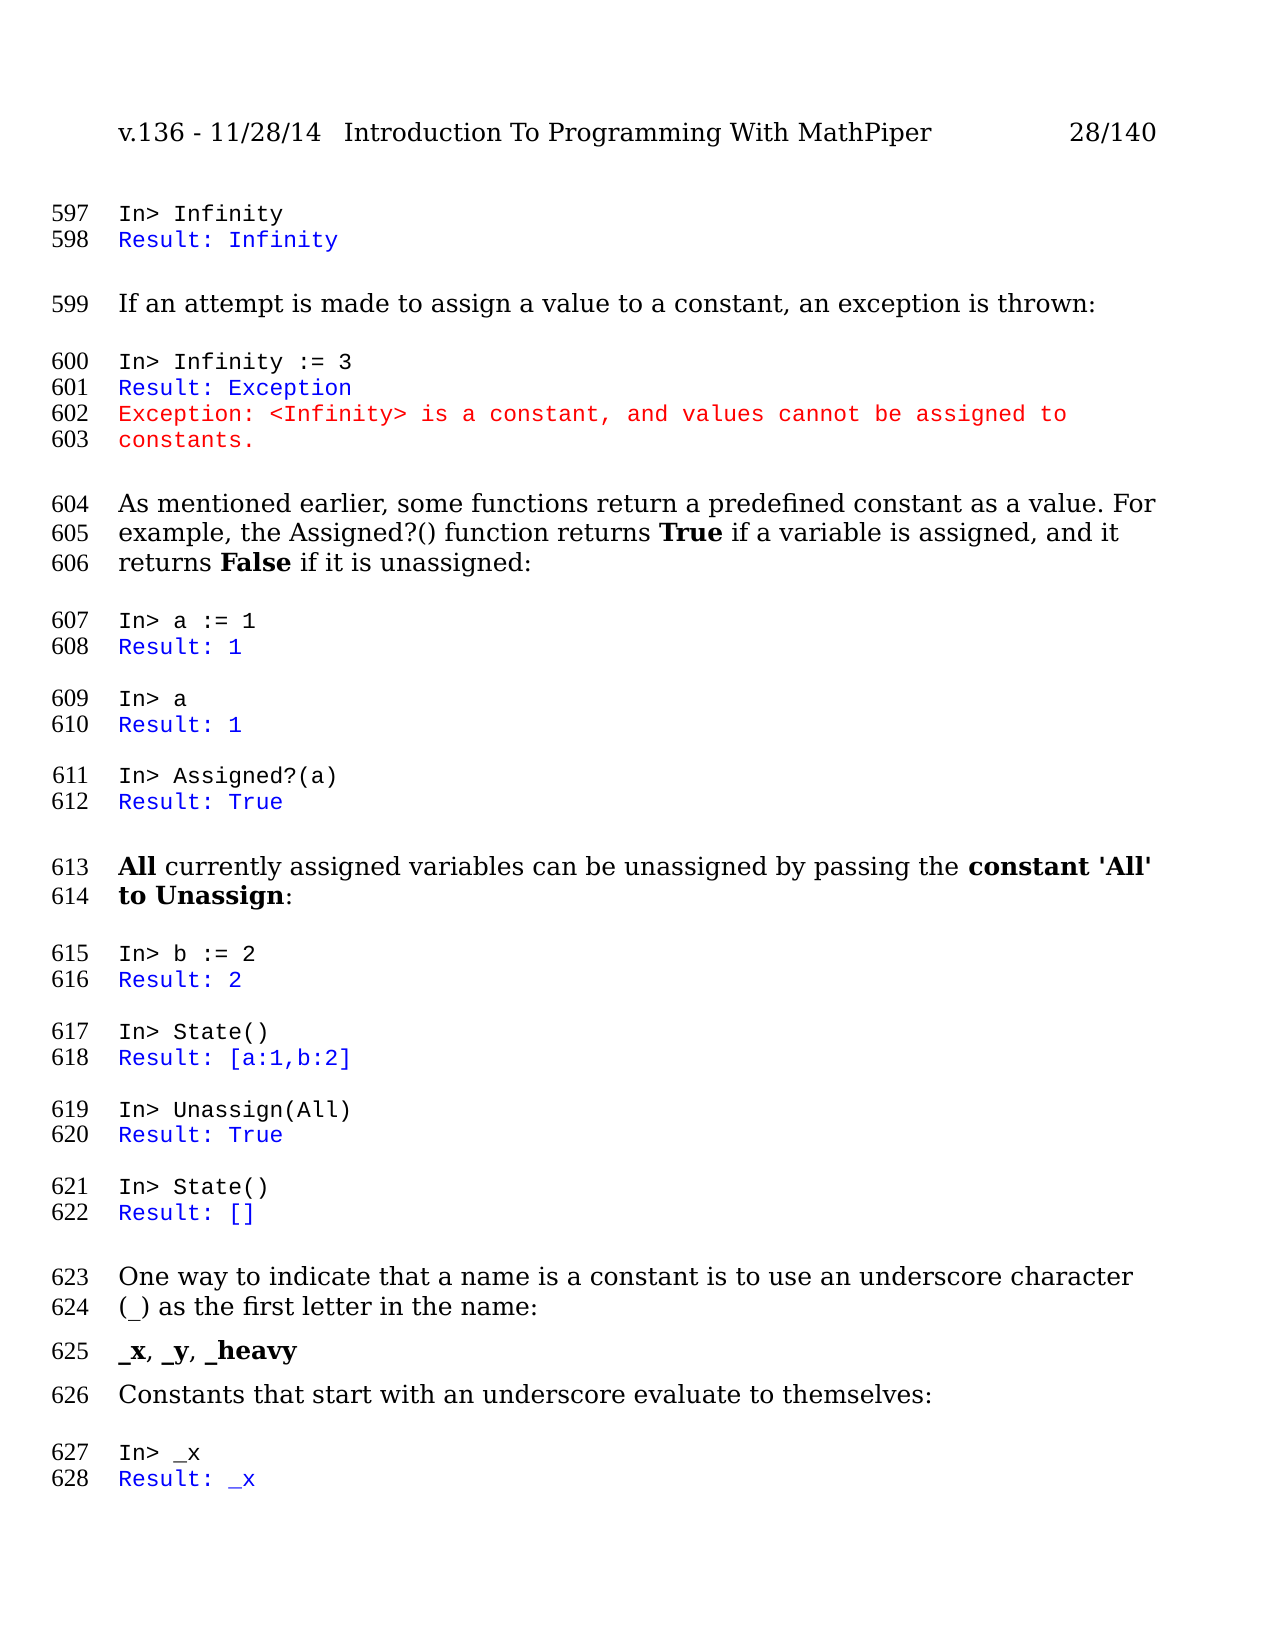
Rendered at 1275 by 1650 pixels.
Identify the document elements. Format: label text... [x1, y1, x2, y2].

text Result: True [118, 1124, 1157, 1150]
text Constants that start with an underscore evaluate to themselves: [118, 1380, 1157, 1409]
text Result: Exception [118, 377, 1157, 402]
text In> Infinity [118, 203, 1157, 229]
text If an attempt is made to assign a value to a constant, an exception is thrown: [118, 289, 1157, 319]
text All currently assigned variables can be unassigned by passing the constant 'All' to Unassign: [118, 852, 1157, 910]
text Result: 2 [118, 968, 1157, 994]
text In> Infinity := 3 [118, 351, 1157, 377]
text In> a := 1 [118, 609, 1157, 635]
text As mentioned earlier, some functions return a predefined constant as a value. For example, the Assigned?() function returns True if a variable is assigned, and it returns False if it is unassigned: [118, 489, 1157, 577]
text Result: [] [118, 1202, 1157, 1228]
text Result: Infinity [118, 229, 1157, 254]
text Result: 1 [118, 635, 1157, 661]
text In> Unassign(All) [118, 1098, 1157, 1124]
text Result: True [118, 791, 1157, 817]
text Result: _x [118, 1467, 1157, 1493]
text In> a [118, 687, 1157, 713]
text In> _x [118, 1441, 1157, 1467]
text Result: [a:1,b:2] [118, 1046, 1157, 1072]
text _x, _y, _heavy [118, 1336, 1157, 1365]
text In> State() [118, 1020, 1157, 1046]
text One way to indicate that a name is a constant is to use an underscore character (_) as the first letter in the name: [118, 1262, 1157, 1321]
text Exception: <Infinity> is a constant, and values cannot be assigned to constants. [118, 402, 1157, 454]
text In> Assigned?(a) [118, 765, 1157, 791]
text In> State() [118, 1176, 1157, 1202]
text In> b := 2 [118, 942, 1157, 968]
text Result: 1 [118, 713, 1157, 739]
